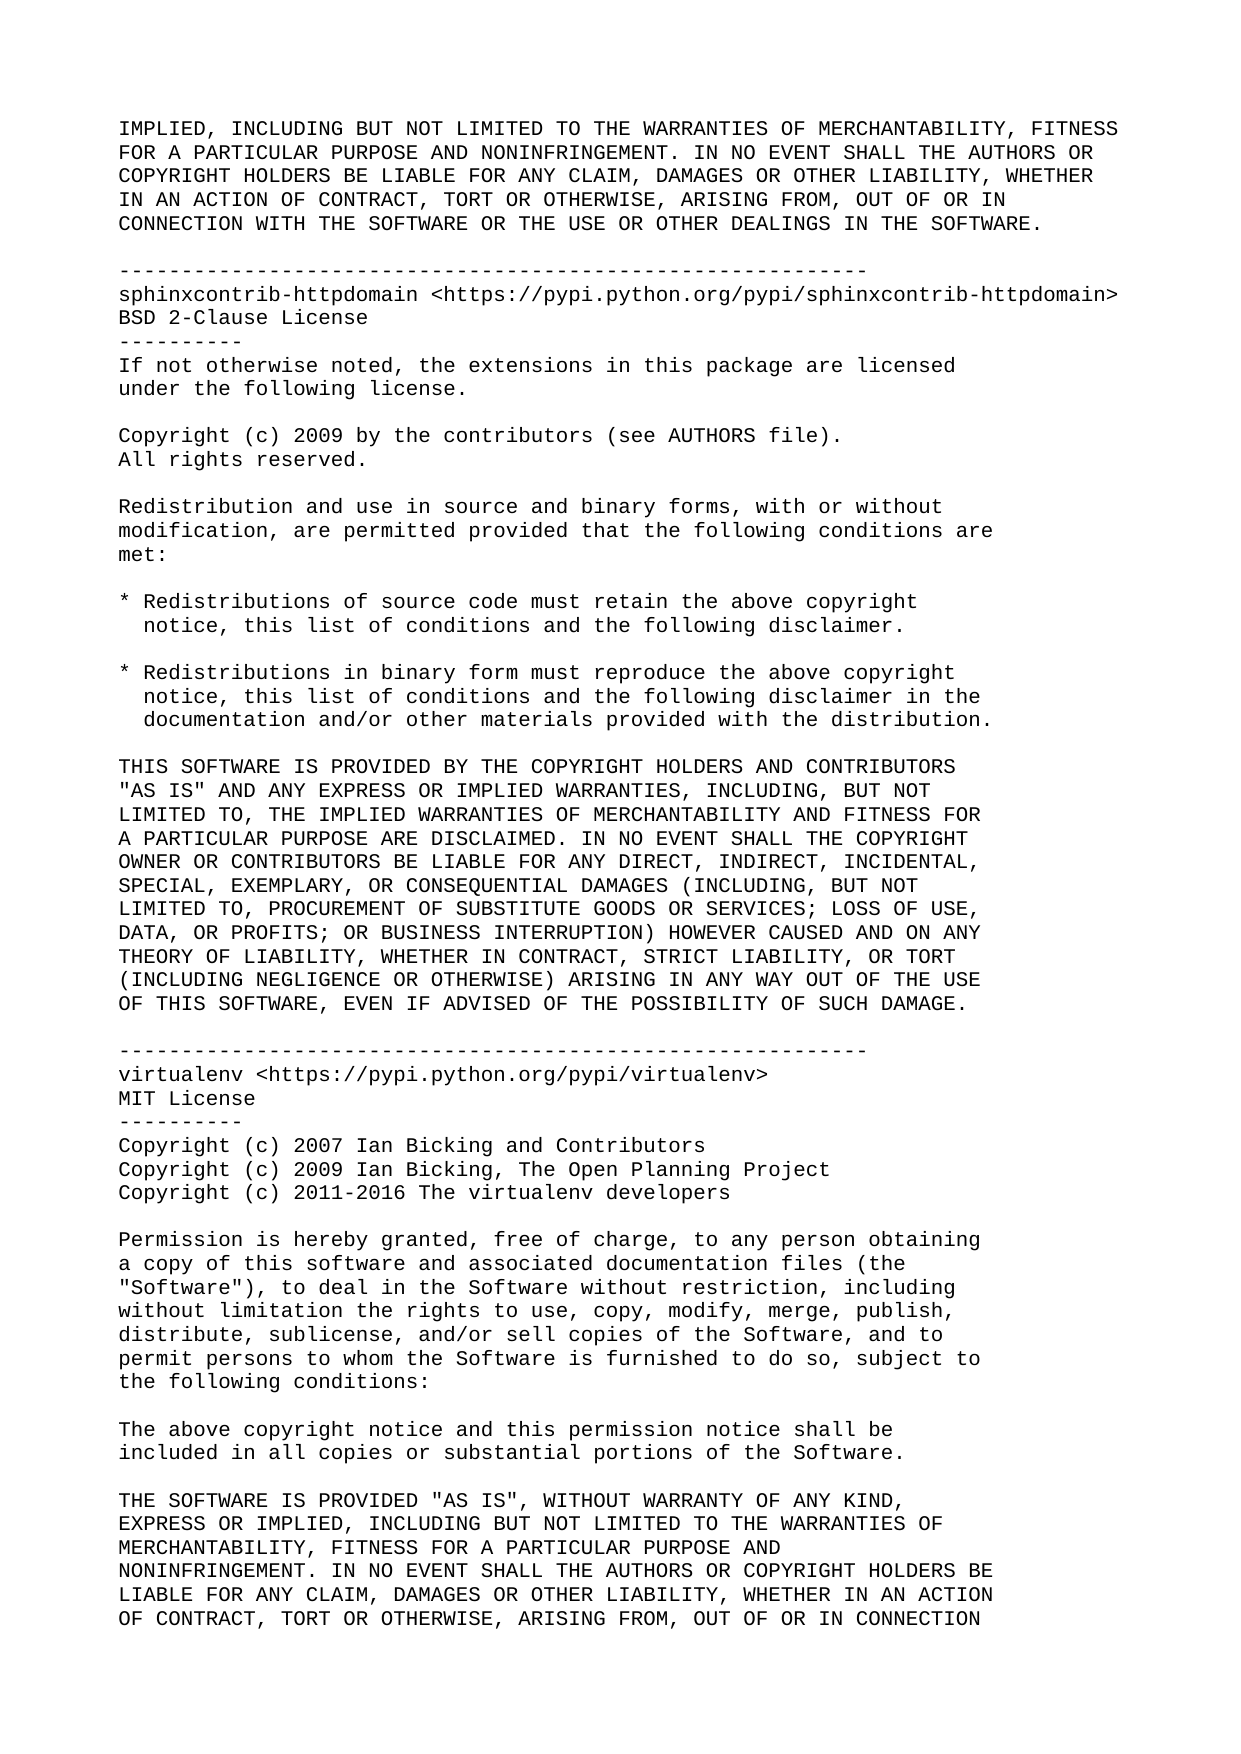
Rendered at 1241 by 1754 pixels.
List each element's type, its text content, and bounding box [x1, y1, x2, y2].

text distribute, sublicense, and/or sell copies of the Software, and to [118, 1324, 1122, 1348]
text FOR A PARTICULAR PURPOSE AND NONINFRINGEMENT. IN NO EVENT SHALL THE AUTHORS OR [118, 142, 1122, 165]
text MERCHANTABILITY, FITNESS FOR A PARTICULAR PURPOSE AND [118, 1537, 1122, 1561]
text sphinxcontrib-httpdomain <https://pypi.python.org/pypi/sphinxcontrib-httpdomain> [118, 284, 1122, 307]
text Copyright (c) 2011-2016 The virtualenv developers [118, 1182, 1122, 1206]
text LIMITED TO, PROCUREMENT OF SUBSTITUTE GOODS OR SERVICES; LOSS OF USE, [118, 898, 1122, 922]
text IMPLIED, INCLUDING BUT NOT LIMITED TO THE WARRANTIES OF MERCHANTABILITY, FITNESS [118, 118, 1122, 142]
text LIABLE FOR ANY CLAIM, DAMAGES OR OTHER LIABILITY, WHETHER IN AN ACTION [118, 1584, 1122, 1608]
text EXPRESS OR IMPLIED, INCLUDING BUT NOT LIMITED TO THE WARRANTIES OF [118, 1513, 1122, 1537]
text a copy of this software and associated documentation files (the [118, 1253, 1122, 1277]
text Copyright (c) 2009 Ian Bicking, The Open Planning Project [118, 1158, 1122, 1182]
text BSD 2-Clause License [118, 307, 1122, 331]
text Copyright (c) 2007 Ian Bicking and Contributors [118, 1135, 1122, 1158]
text THIS SOFTWARE IS PROVIDED BY THE COPYRIGHT HOLDERS AND CONTRIBUTORS [118, 757, 1122, 780]
text SPECIAL, EXEMPLARY, OR CONSEQUENTIAL DAMAGES (INCLUDING, BUT NOT [118, 875, 1122, 898]
text OF THIS SOFTWARE, EVEN IF ADVISED OF THE POSSIBILITY OF SUCH DAMAGE. [118, 993, 1122, 1017]
text included in all copies or substantial portions of the Software. [118, 1442, 1122, 1466]
text * Redistributions in binary form must reproduce the above copyright [118, 662, 1122, 686]
text Redistribution and use in source and binary forms, with or without [118, 496, 1122, 520]
text "AS IS" AND ANY EXPRESS OR IMPLIED WARRANTIES, INCLUDING, BUT NOT [118, 780, 1122, 804]
text notice, this list of conditions and the following disclaimer. [118, 615, 1122, 638]
text ------------------------------------------------------------ [118, 260, 1122, 284]
text Copyright (c) 2009 by the contributors (see AUTHORS file). [118, 426, 1122, 449]
text notice, this list of conditions and the following disclaimer in the [118, 686, 1122, 709]
text OF CONTRACT, TORT OR OTHERWISE, ARISING FROM, OUT OF OR IN CONNECTION [118, 1608, 1122, 1631]
text All rights reserved. [118, 449, 1122, 473]
text THE SOFTWARE IS PROVIDED "AS IS", WITHOUT WARRANTY OF ANY KIND, [118, 1489, 1122, 1513]
text NONINFRINGEMENT. IN NO EVENT SHALL THE AUTHORS OR COPYRIGHT HOLDERS BE [118, 1561, 1122, 1584]
text MIT License [118, 1088, 1122, 1111]
text the following conditions: [118, 1371, 1122, 1395]
text If not otherwise noted, the extensions in this package are licensed [118, 354, 1122, 378]
text LIMITED TO, THE IMPLIED WARRANTIES OF MERCHANTABILITY AND FITNESS FOR [118, 804, 1122, 827]
text documentation and/or other materials provided with the distribution. [118, 709, 1122, 733]
text The above copyright notice and this permission notice shall be [118, 1419, 1122, 1442]
text IN AN ACTION OF CONTRACT, TORT OR OTHERWISE, ARISING FROM, OUT OF OR IN [118, 189, 1122, 213]
text ---------- [118, 331, 1122, 354]
text THEORY OF LIABILITY, WHETHER IN CONTRACT, STRICT LIABILITY, OR TORT [118, 946, 1122, 969]
text met: [118, 544, 1122, 567]
text ------------------------------------------------------------ [118, 1040, 1122, 1064]
text CONNECTION WITH THE SOFTWARE OR THE USE OR OTHER DEALINGS IN THE SOFTWARE. [118, 213, 1122, 236]
text * Redistributions of source code must retain the above copyright [118, 591, 1122, 615]
text permit persons to whom the Software is furnished to do so, subject to [118, 1348, 1122, 1371]
text without limitation the rights to use, copy, modify, merge, publish, [118, 1300, 1122, 1324]
text (INCLUDING NEGLIGENCE OR OTHERWISE) ARISING IN ANY WAY OUT OF THE USE [118, 969, 1122, 993]
text DATA, OR PROFITS; OR BUSINESS INTERRUPTION) HOWEVER CAUSED AND ON ANY [118, 922, 1122, 946]
text OWNER OR CONTRIBUTORS BE LIABLE FOR ANY DIRECT, INDIRECT, INCIDENTAL, [118, 851, 1122, 875]
text ---------- [118, 1111, 1122, 1135]
text under the following license. [118, 378, 1122, 402]
text A PARTICULAR PURPOSE ARE DISCLAIMED. IN NO EVENT SHALL THE COPYRIGHT [118, 827, 1122, 851]
text "Software"), to deal in the Software without restriction, including [118, 1277, 1122, 1300]
text Permission is hereby granted, free of charge, to any person obtaining [118, 1229, 1122, 1253]
text virtualenv <https://pypi.python.org/pypi/virtualenv> [118, 1064, 1122, 1088]
text modification, are permitted provided that the following conditions are [118, 520, 1122, 544]
text COPYRIGHT HOLDERS BE LIABLE FOR ANY CLAIM, DAMAGES OR OTHER LIABILITY, WHETHER [118, 165, 1122, 189]
